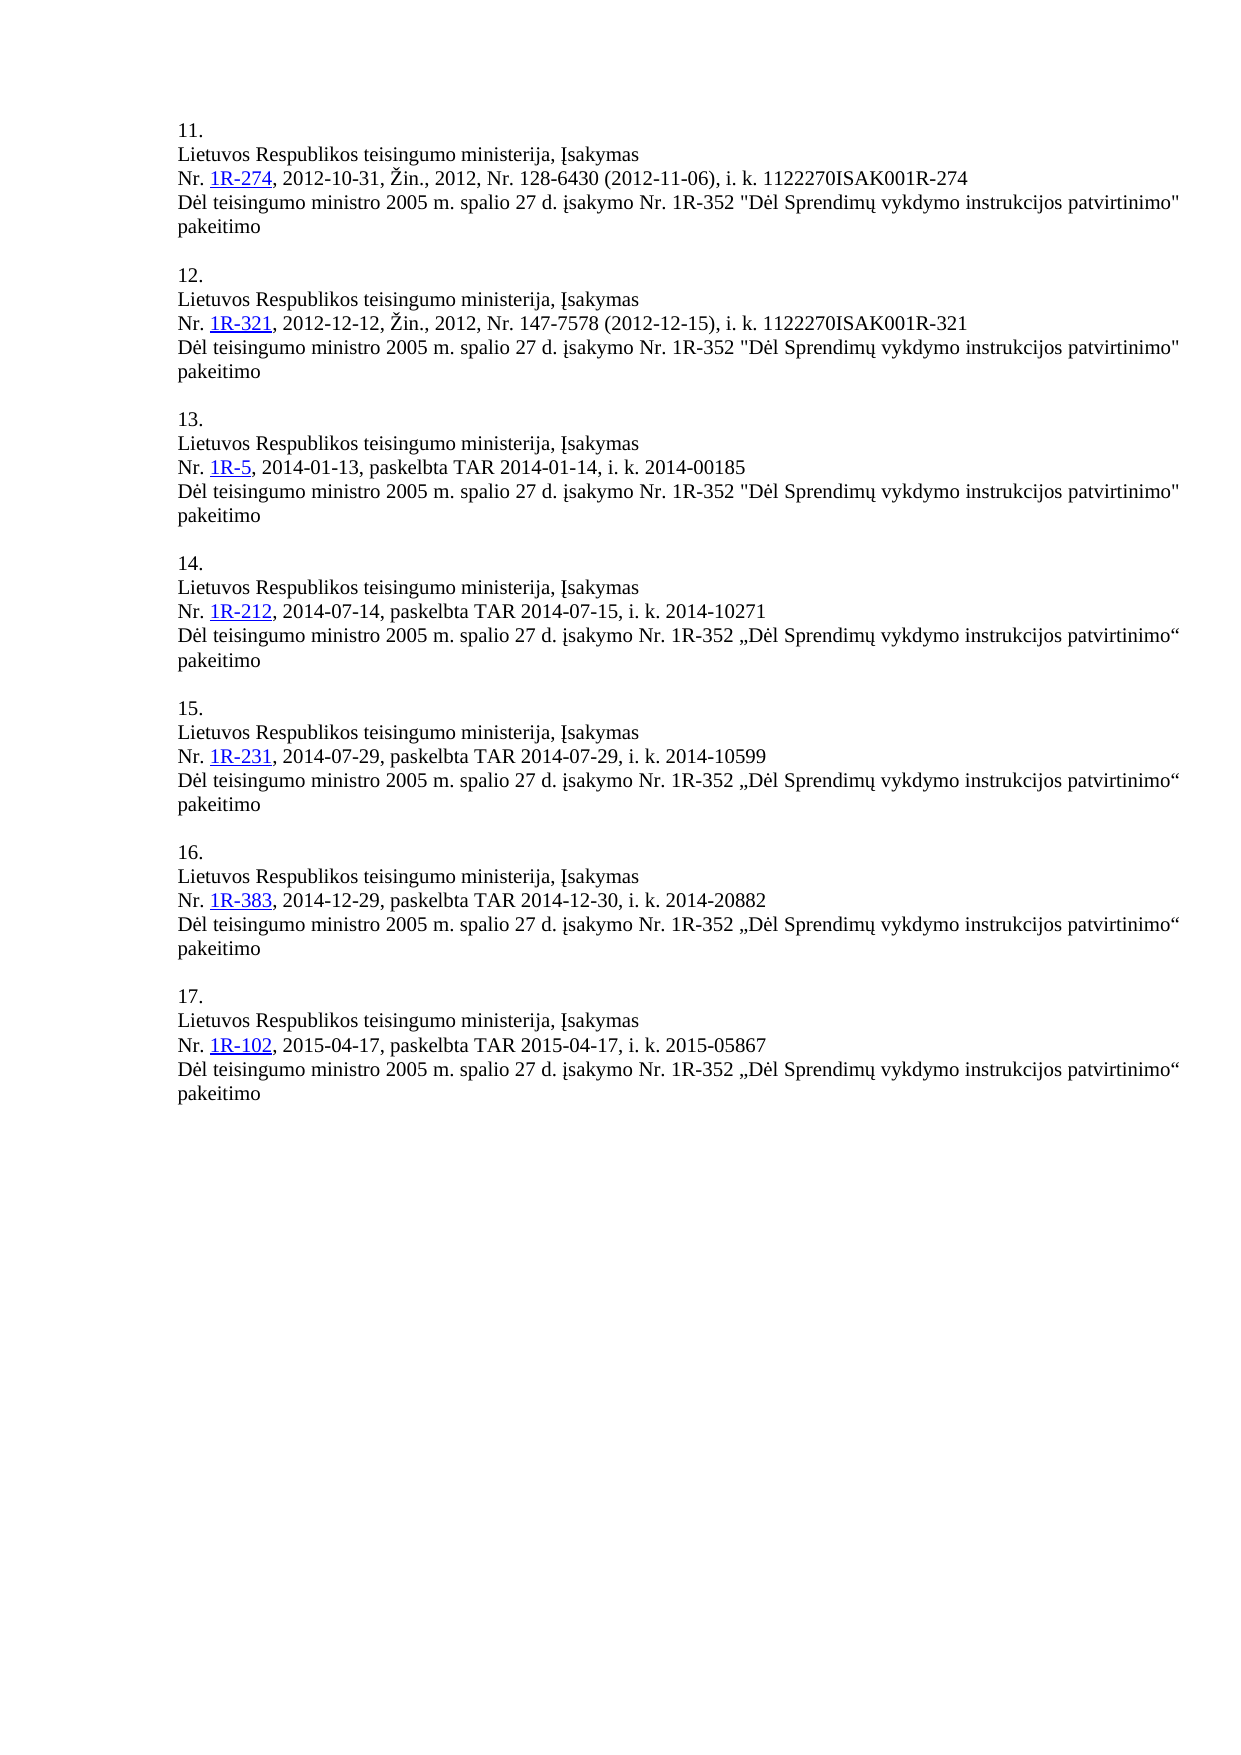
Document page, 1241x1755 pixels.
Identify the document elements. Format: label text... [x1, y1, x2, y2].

text 12. [177, 262, 1181, 287]
text Lietuvos Respublikos teisingumo ministerija, Įsakymas [177, 720, 1181, 744]
text 14. [177, 551, 1181, 575]
text Lietuvos Respublikos teisingumo ministerija, Įsakymas [177, 575, 1181, 599]
text Lietuvos Respublikos teisingumo ministerija, Įsakymas [177, 142, 1181, 166]
text Nr. 1R-274, 2012-10-31, Žin., 2012, Nr. 128-6430 (2012-11-06), i. k. 1122270ISAK001R-274 [177, 166, 1181, 190]
text Dėl teisingumo ministro 2005 m. spalio 27 d. įsakymo Nr. 1R-352 „Dėl Sprendimų vykdymo instrukcijos patvirtinimo“ pakeitimo [177, 912, 1181, 960]
text 16. [177, 840, 1181, 864]
text Dėl teisingumo ministro 2005 m. spalio 27 d. įsakymo Nr. 1R-352 „Dėl Sprendimų vykdymo instrukcijos patvirtinimo“ pakeitimo [177, 768, 1181, 816]
text Nr. 1R-383, 2014-12-29, paskelbta TAR 2014-12-30, i. k. 2014-20882 [177, 888, 1181, 912]
text Dėl teisingumo ministro 2005 m. spalio 27 d. įsakymo Nr. 1R-352 "Dėl Sprendimų vykdymo instrukcijos patvirtinimo" pakeitimo [177, 479, 1181, 527]
text Dėl teisingumo ministro 2005 m. spalio 27 d. įsakymo Nr. 1R-352 „Dėl Sprendimų vykdymo instrukcijos patvirtinimo“ pakeitimo [177, 1057, 1181, 1105]
text Nr. 1R-321, 2012-12-12, Žin., 2012, Nr. 147-7578 (2012-12-15), i. k. 1122270ISAK001R-321 [177, 311, 1181, 335]
text Dėl teisingumo ministro 2005 m. spalio 27 d. įsakymo Nr. 1R-352 „Dėl Sprendimų vykdymo instrukcijos patvirtinimo“ pakeitimo [177, 623, 1181, 672]
text Nr. 1R-231, 2014-07-29, paskelbta TAR 2014-07-29, i. k. 2014-10599 [177, 744, 1181, 768]
text 11. [177, 118, 1181, 142]
text 17. [177, 984, 1181, 1008]
text Lietuvos Respublikos teisingumo ministerija, Įsakymas [177, 431, 1181, 455]
text 13. [177, 407, 1181, 431]
text Nr. 1R-212, 2014-07-14, paskelbta TAR 2014-07-15, i. k. 2014-10271 [177, 599, 1181, 623]
text Lietuvos Respublikos teisingumo ministerija, Įsakymas [177, 287, 1181, 311]
text Dėl teisingumo ministro 2005 m. spalio 27 d. įsakymo Nr. 1R-352 "Dėl Sprendimų vykdymo instrukcijos patvirtinimo" pakeitimo [177, 335, 1181, 383]
text Nr. 1R-102, 2015-04-17, paskelbta TAR 2015-04-17, i. k. 2015-05867 [177, 1032, 1181, 1057]
text Nr. 1R-5, 2014-01-13, paskelbta TAR 2014-01-14, i. k. 2014-00185 [177, 455, 1181, 479]
text Dėl teisingumo ministro 2005 m. spalio 27 d. įsakymo Nr. 1R-352 "Dėl Sprendimų vykdymo instrukcijos patvirtinimo" pakeitimo [177, 190, 1181, 238]
text Lietuvos Respublikos teisingumo ministerija, Įsakymas [177, 1008, 1181, 1032]
text 15. [177, 696, 1181, 720]
text Lietuvos Respublikos teisingumo ministerija, Įsakymas [177, 864, 1181, 888]
